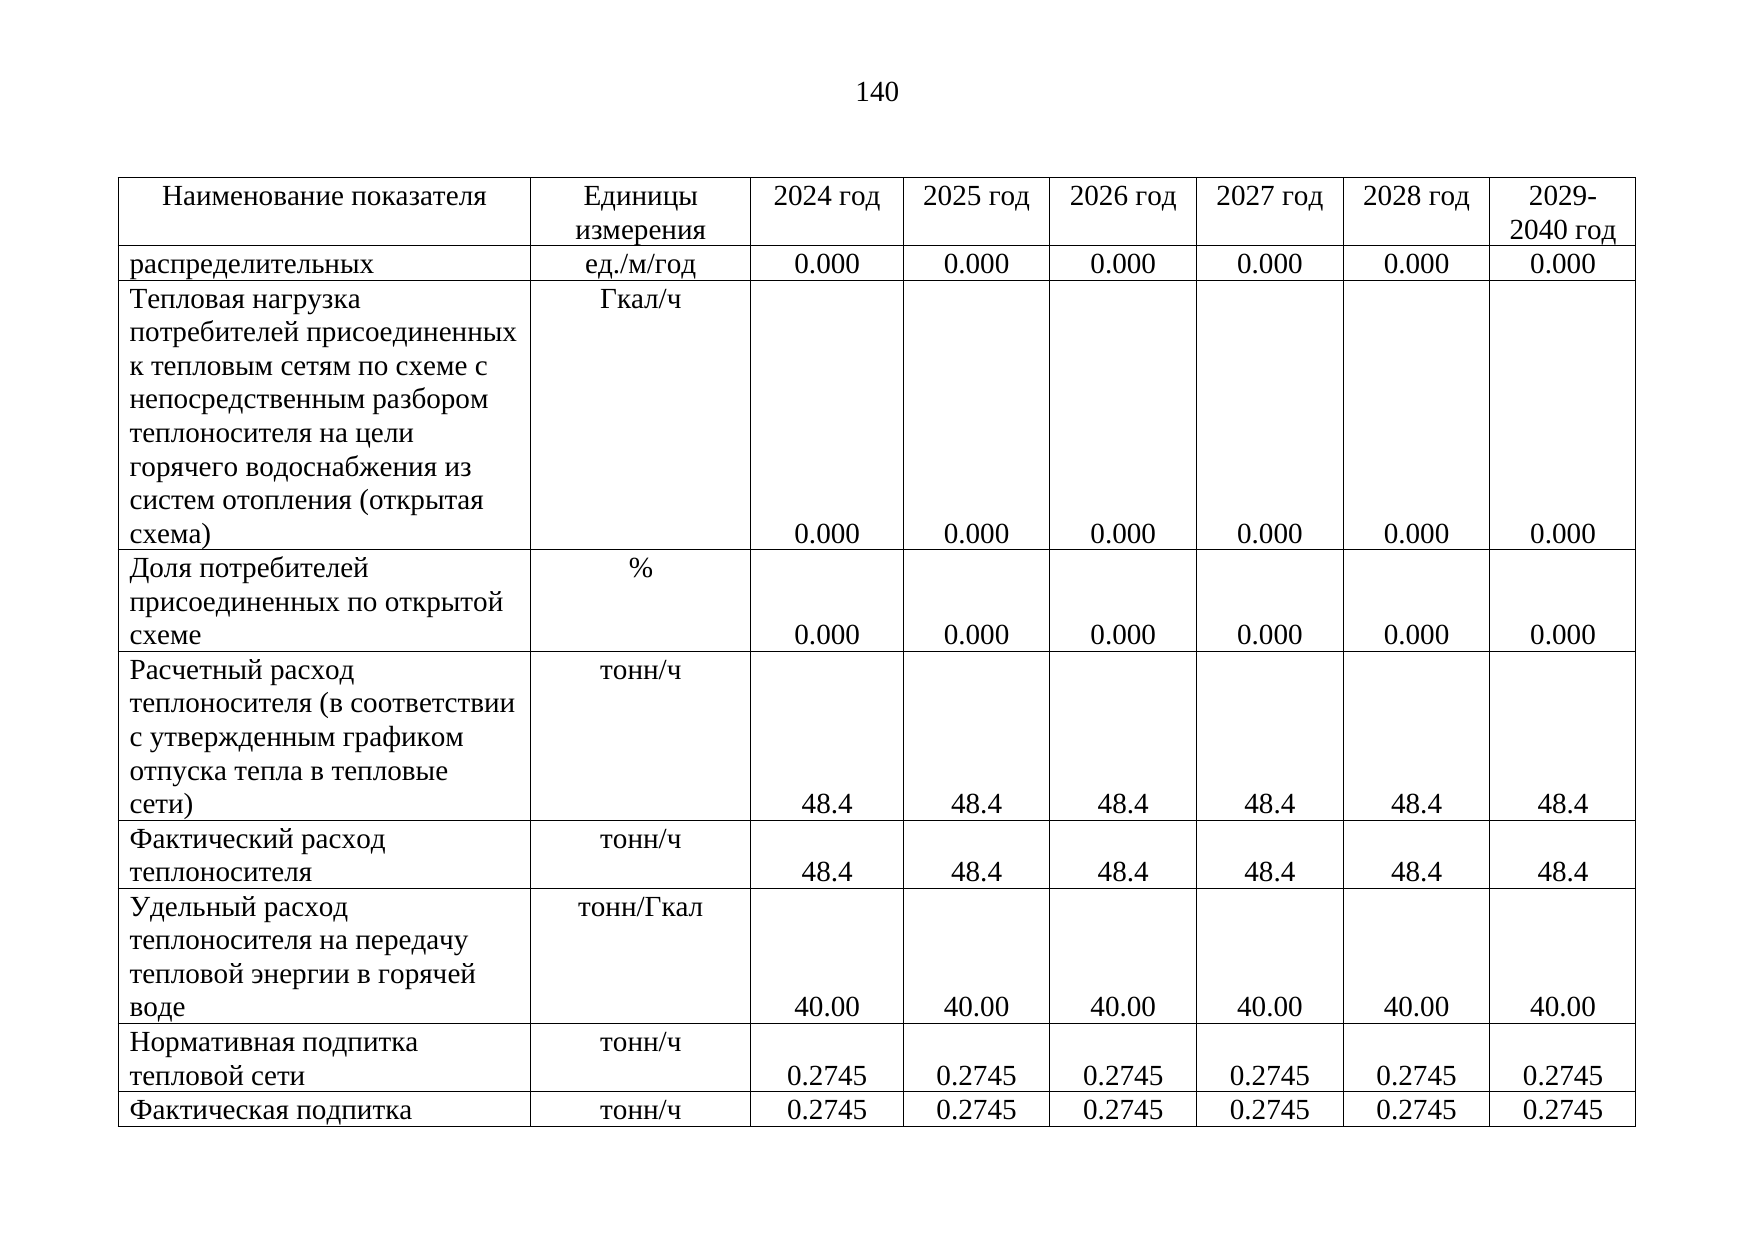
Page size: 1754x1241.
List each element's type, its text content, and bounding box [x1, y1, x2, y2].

table_cell 0.2745 [1490, 1092, 1635, 1126]
table_cell 0.000 [1197, 281, 1343, 549]
table_cell 48.4 [1490, 652, 1635, 820]
table_cell 0.000 [1197, 550, 1343, 651]
table_cell 0.000 [751, 281, 903, 549]
table_cell 0.2745 [751, 1024, 903, 1091]
table_cell тонн/ч [531, 1092, 750, 1126]
table_cell 0.000 [1050, 281, 1196, 549]
table_header Единицы измерения [531, 178, 750, 245]
table_header 2027 год [1197, 178, 1343, 245]
table_cell 48.4 [904, 652, 1049, 820]
table_cell 0.000 [904, 246, 1049, 280]
table_cell 0.000 [751, 550, 903, 651]
table_cell 48.4 [1197, 652, 1343, 820]
table_cell 0.000 [1490, 246, 1635, 280]
table_cell 0.000 [1490, 550, 1635, 651]
table_cell 0.000 [1344, 246, 1489, 280]
table_cell тонн/ч [531, 821, 750, 888]
table_cell 0.000 [751, 246, 903, 280]
table_cell Расчетный расход теплоносителя (в соответствии с утвержденным графиком отпуска тепла в тепловые сети) [119, 652, 530, 820]
table_cell 0.2745 [1050, 1024, 1196, 1091]
table_cell 0.2745 [1050, 1092, 1196, 1126]
table_cell % [531, 550, 750, 651]
table_cell Удельный расход теплоносителя на передачу тепловой энергии в горячей воде [119, 889, 530, 1023]
table_cell 0.2745 [904, 1024, 1049, 1091]
table_header Наименование показателя [119, 178, 530, 245]
table_cell 40.00 [1490, 889, 1635, 1023]
table_cell 0.2745 [1344, 1092, 1489, 1126]
table_cell 0.000 [904, 550, 1049, 651]
table_cell Нормативная подпитка тепловой сети [119, 1024, 530, 1091]
table_cell 0.2745 [1344, 1024, 1489, 1091]
table_cell 48.4 [1050, 652, 1196, 820]
table_cell Фактический расход теплоносителя [119, 821, 530, 888]
table_cell 0.000 [904, 281, 1049, 549]
table_header 2026 год [1050, 178, 1196, 245]
table_header 2028 год [1344, 178, 1489, 245]
table_cell 40.00 [904, 889, 1049, 1023]
table_cell распределительных [119, 246, 530, 280]
table_cell 48.4 [1344, 652, 1489, 820]
table_cell 0.000 [1050, 246, 1196, 280]
table_cell 48.4 [1344, 821, 1489, 888]
table_header 2024 год [751, 178, 903, 245]
table_cell Доля потребителей присоединенных по открытой схеме [119, 550, 530, 651]
table_cell 0.000 [1050, 550, 1196, 651]
table_cell Фактическая подпитка [119, 1092, 530, 1126]
table_cell 0.000 [1344, 550, 1489, 651]
table_cell 0.000 [1344, 281, 1489, 549]
table_cell Тепловая нагрузка потребителей присоединенных к тепловым сетям по схеме с непосредственным разбором теплоносителя на цели горячего водоснабжения из систем отопления (открытая схема) [119, 281, 530, 549]
table_cell 0.2745 [1197, 1092, 1343, 1126]
table_cell 0.2745 [751, 1092, 903, 1126]
table_cell 48.4 [1197, 821, 1343, 888]
table_cell 0.000 [1197, 246, 1343, 280]
table_cell 0.2745 [904, 1092, 1049, 1126]
table_cell 40.00 [751, 889, 903, 1023]
table_cell 0.2745 [1490, 1024, 1635, 1091]
table_cell 40.00 [1197, 889, 1343, 1023]
table_cell 48.4 [751, 821, 903, 888]
table_cell 0.2745 [1197, 1024, 1343, 1091]
table_cell ед./м/год [531, 246, 750, 280]
table_cell 40.00 [1344, 889, 1489, 1023]
table_header 2025 год [904, 178, 1049, 245]
table_cell 40.00 [1050, 889, 1196, 1023]
table_cell 48.4 [1050, 821, 1196, 888]
table_cell Гкал/ч [531, 281, 750, 549]
table_cell тонн/Гкал [531, 889, 750, 1023]
table_cell 48.4 [751, 652, 903, 820]
table_cell 48.4 [904, 821, 1049, 888]
table_header 2029-2040 год [1490, 178, 1635, 245]
table_cell 0.000 [1490, 281, 1635, 549]
table_cell 48.4 [1490, 821, 1635, 888]
table_cell тонн/ч [531, 652, 750, 820]
table_cell тонн/ч [531, 1024, 750, 1091]
